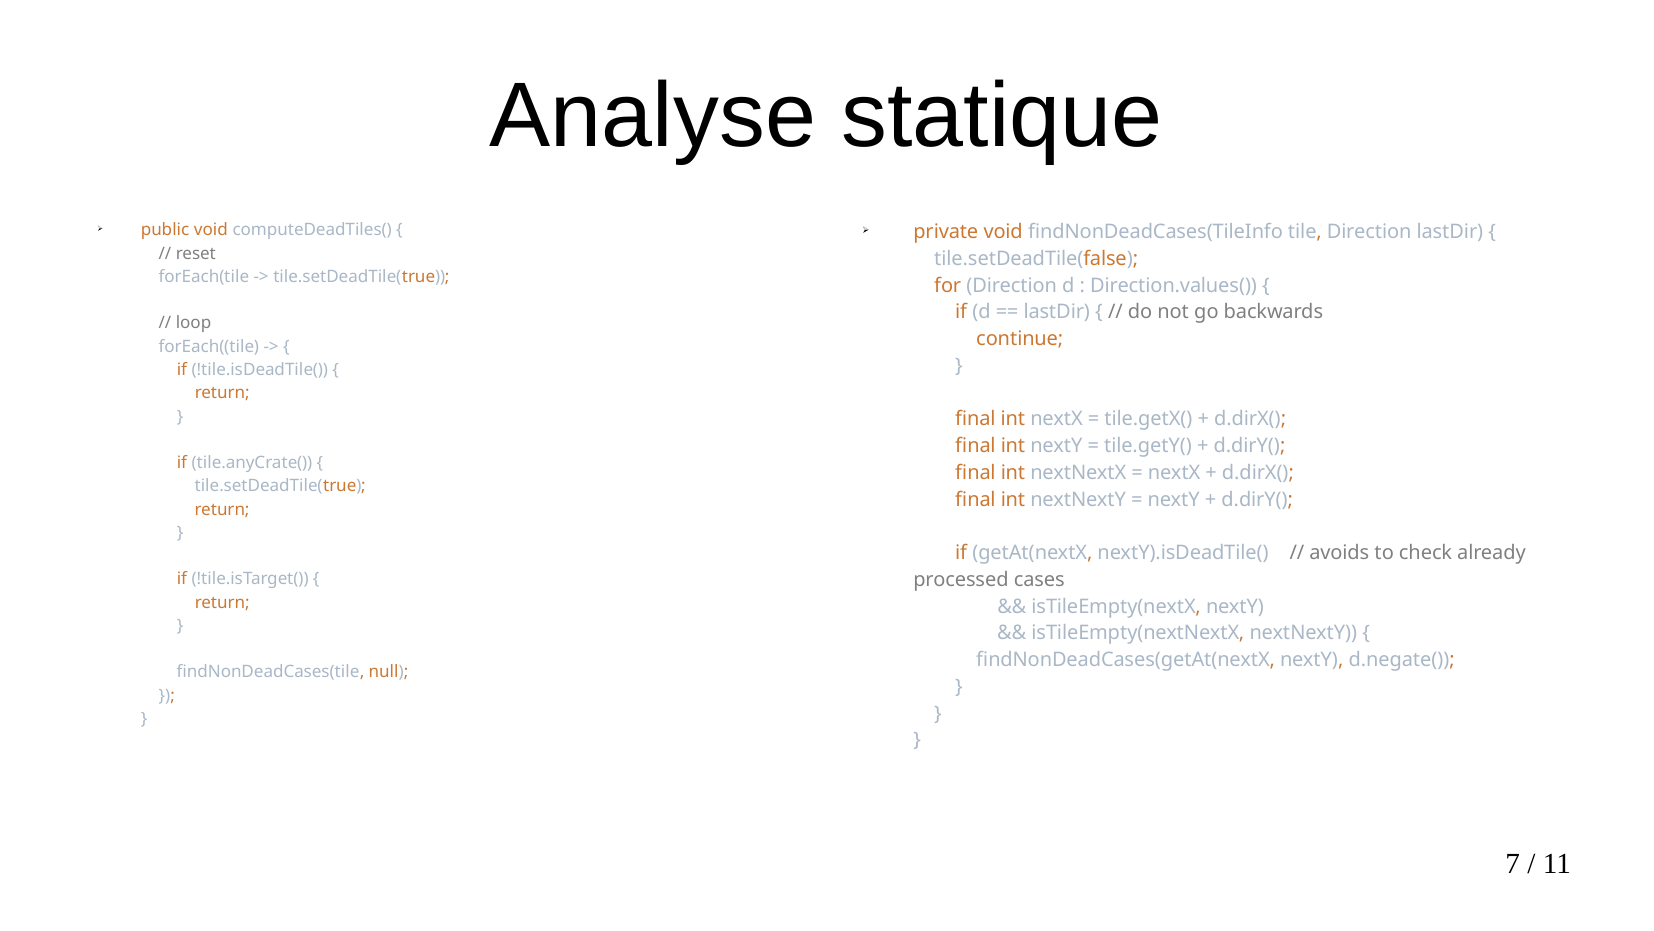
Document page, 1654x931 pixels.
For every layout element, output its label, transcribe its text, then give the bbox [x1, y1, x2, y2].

list public void computeDeadTiles() { // reset forEach(tile -> tile.setDeadTile(true)); // loop forEach((tile) -> { if (!tile.isDeadTile()) { return; } if (tile.anyCrate()) { tile.setDeadTile(true); return; } if (!tile.isTarget()) { return; } findNonDeadCases(tile, null); }); } [82, 217, 809, 758]
list private void findNonDeadCases(TileInfo tile, Direction lastDir) { tile.setDeadTile(false); for (Direction d : Direction.values()) { if (d == lastDir) { // do not go backwards continue; } final int nextX = tile.getX() + d.dirX(); final int nextY = tile.getY() + d.dirY(); final int nextNextX = nextX + d.dirX(); final int nextNextY = nextY + d.dirY(); if (getAt(nextX, nextY).isDeadTile() // avoids to check already processed cases && isTileEmpty(nextX, nextY) && isTileEmpty(nextNextX, nextNextY)) { findNonDeadCases(getAt(nextX, nextY), d.negate()); } } } [845, 217, 1572, 758]
title Analyse statique [82, 37, 1571, 193]
